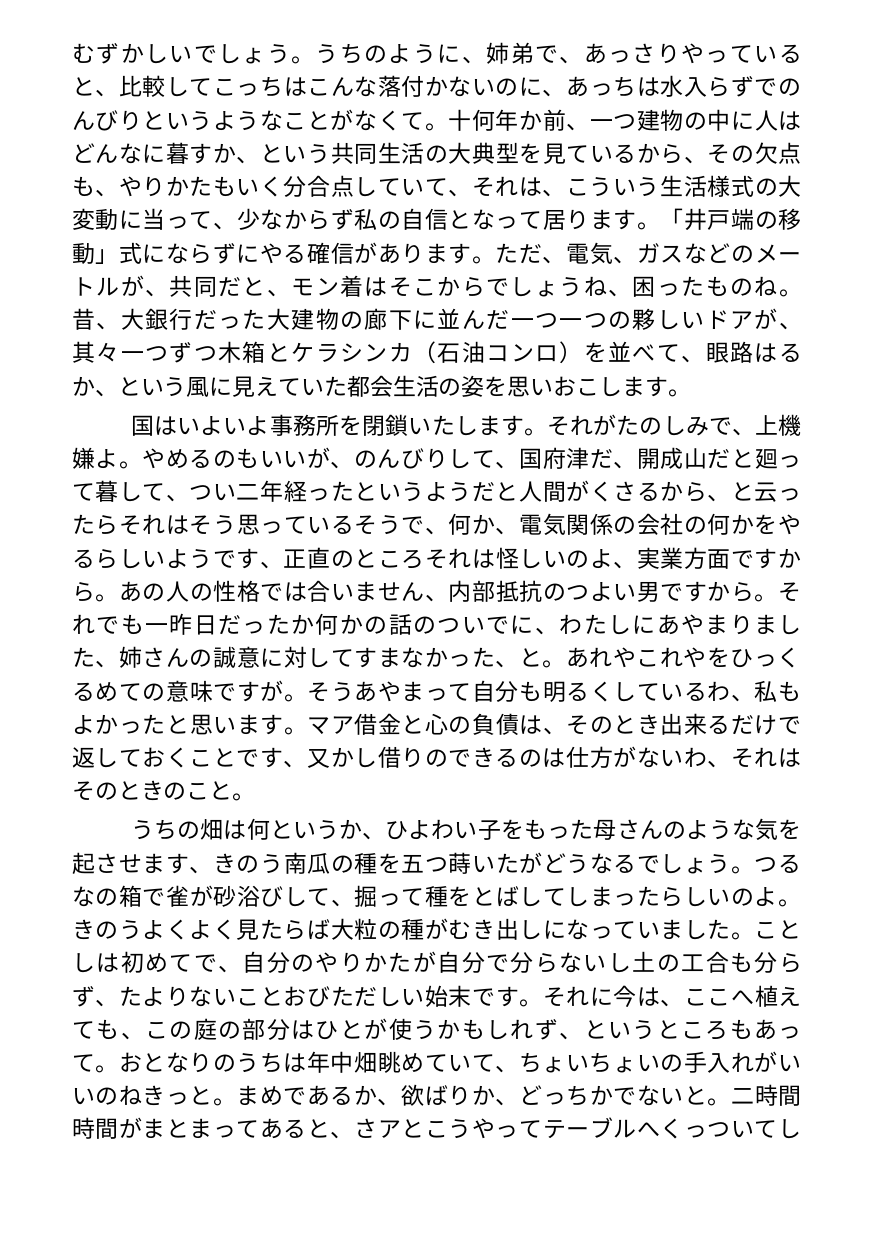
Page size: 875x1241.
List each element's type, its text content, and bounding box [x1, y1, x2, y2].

text 国はいよいよ事務所を閉鎖いたします。それがたのしみで、上機嫌よ。やめるのもいいが、のんびりして、国府津だ、開成山だと廻って暮して、つい二年経ったというようだと人間がくさるから、と云ったらそれはそう思っているそうで、何か、電気関係の会社の何かをやるらしいようです、正直のところそれは怪しいのよ、実業方面ですから。あの人の性格では合いません、内部抵抗のつよい男ですから。それでも一昨日だったか何かの話のついでに、わたしにあやまりました、姉さんの誠意に対してすまなかった、と。あれやこれやをひっくるめての意味ですが。そうあやまって自分も明るくしているわ、私もよかったと思います。マア借金と心の負債は、そのとき出来るだけで返しておくことです、又かし借りのできるのは仕方がないわ、それはそのときのこと。 [72, 407, 802, 806]
text うちの畑は何というか、ひよわい子をもった母さんのような気を起させます、きのう南瓜の種を五つ蒔いたがどうなるでしょう。つるなの箱で雀が砂浴びして、掘って種をとばしてしまったらしいのよ。きのうよくよく見たらば大粒の種がむき出しになっていました。ことしは初めてで、自分のやりかたが自分で分らないし土の工合も分らず、たよりないことおびただしい始末です。それに今は、ここへ植えても、この庭の部分はひとが使うかもしれず、というところもあって。おとなりのうちは年中畑眺めていて、ちょいちょいの手入れがいいのねきっと。まめであるか、欲ばりか、どっちかでないと。二時間時間がまとまってあると、さアとこうやってテーブルへくっついてし [72, 812, 802, 1144]
text むずかしいでしょう。うちのように、姉弟で、あっさりやっていると、比較してこっちはこんな落付かないのに、あっちは水入らずでのんびりというようなことがなくて。十何年か前、一つ建物の中に人はどんなに暮すか、という共同生活の大典型を見ているから、その欠点も、やりかたもいく分合点していて、それは、こういう生活様式の大変動に当って、少なからず私の自信となって居ります。「井戸端の移動」式にならずにやる確信があります。ただ、電気、ガスなどのメートルが、共同だと、モン着はそこからでしょうね、困ったものね。昔、大銀行だった大建物の廊下に並んだ一つ一つの夥しいドアが、其々一つずつ木箱とケラシンカ（石油コンロ）を並べて、眼路はるか、という風に見えていた都会生活の姿を思いおこします。 [72, 36, 802, 402]
